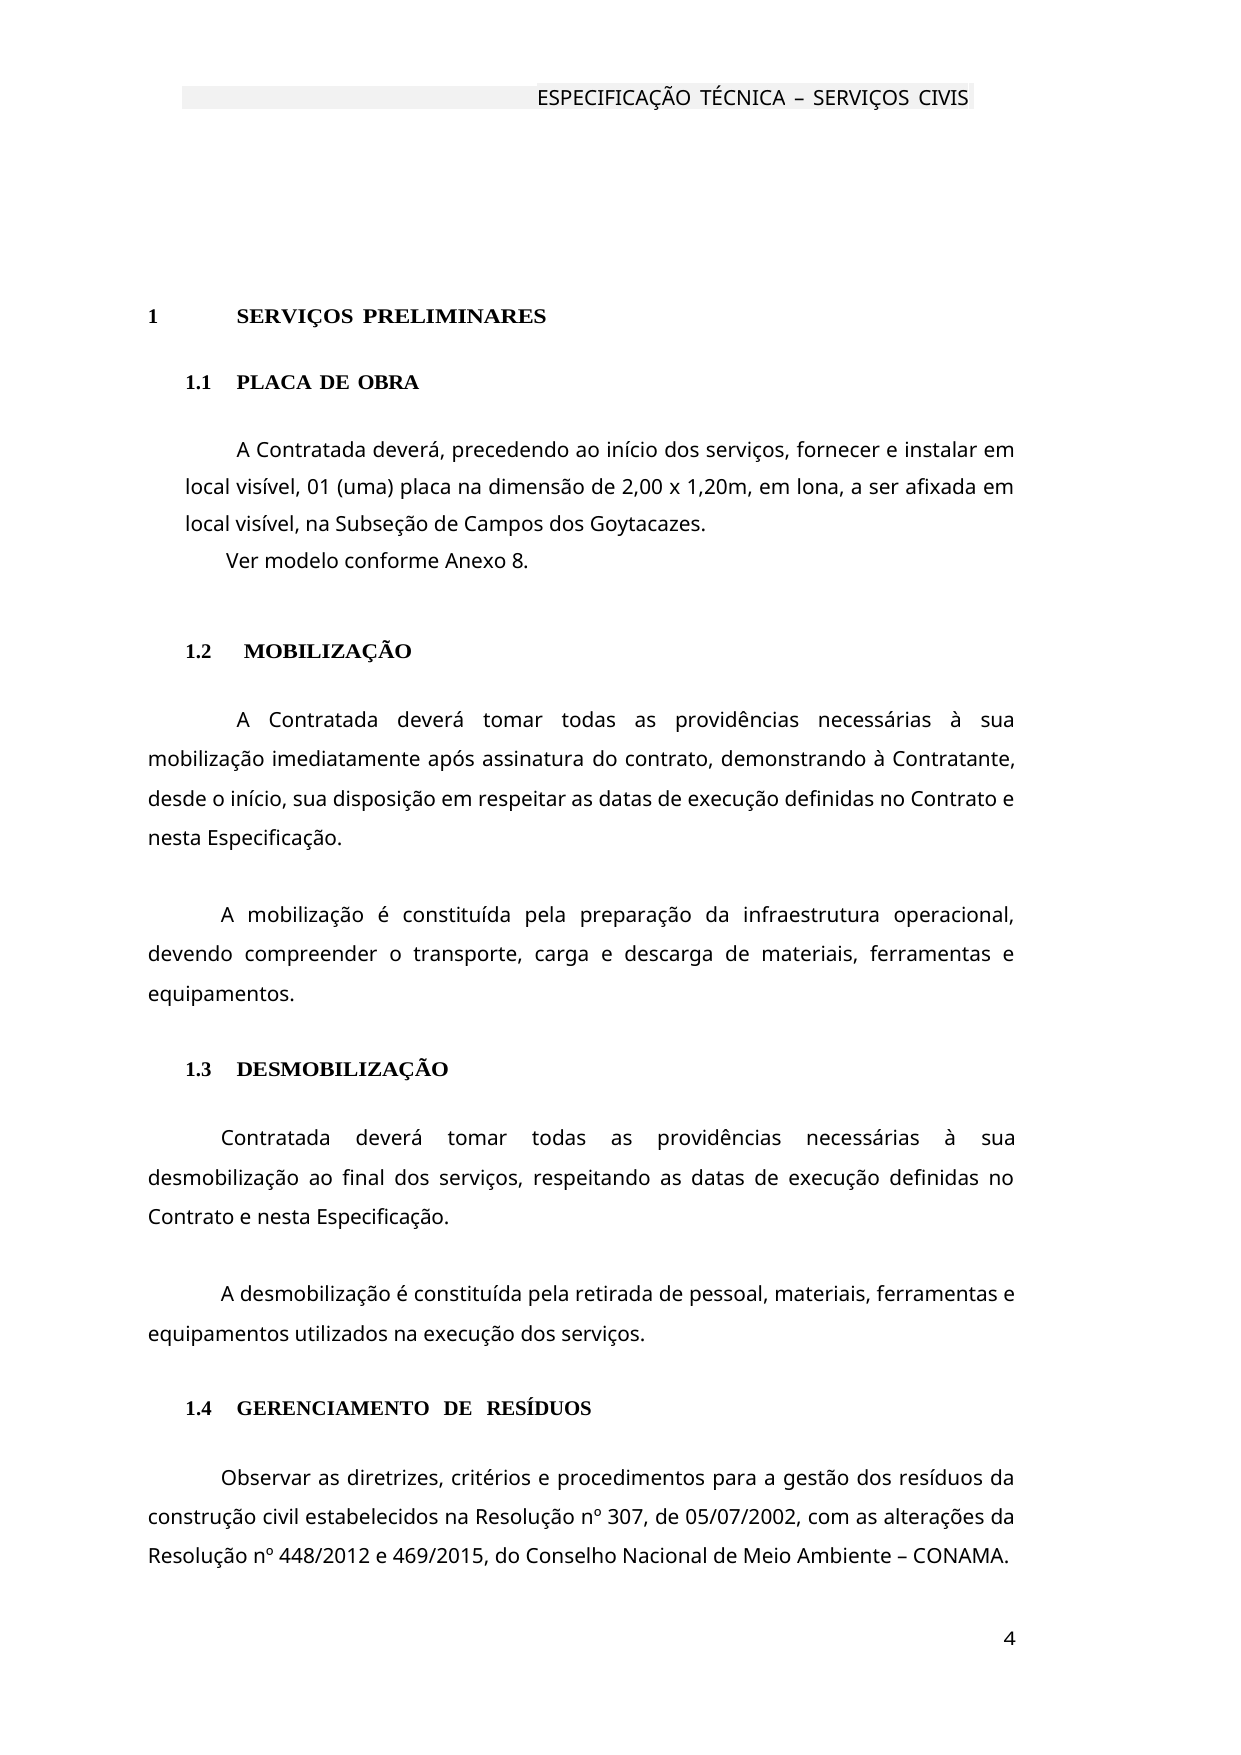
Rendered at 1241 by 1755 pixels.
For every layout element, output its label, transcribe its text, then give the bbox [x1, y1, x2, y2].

text Ver modelo conforme Anexo 8. [226, 546, 1182, 574]
text A Contratada deverá, precedendo ao início dos serviços, fornecer e instalar em local visível, 01 (uma) placa na dimensão de 2,00 x 1,20m, em lona, a ser afixada em local visível, na Subseção de Campos dos Goytacazes. [185, 435, 1016, 537]
text Contratada deverá tomar todas as providências necessárias à sua desmobilização ao final dos serviços, respeitando as datas de execução definidas no Contrato e nesta Especificação. [148, 1123, 1016, 1230]
list PLACA DE OBRA [185, 370, 1182, 394]
text A Contratada deverá tomar todas as providências necessárias à sua mobilização imediatamente após assinatura do contrato, demonstrando à Contratante, desde o início, sua disposição em respeitar as datas de execução definidas no Contrato e nesta Especificação. [148, 705, 1016, 851]
list SERVIÇOS PRELIMINARES [148, 304, 1182, 328]
list GERENCIAMENTO DE RESÍDUOS [185, 1396, 1182, 1420]
text A mobilização é constituída pela preparação da infraestrutura operacional, devendo compreender o transporte, carga e descarga de materiais, ferramentas e equipamentos. [148, 900, 1016, 1008]
list MOBILIZAÇÃO [185, 639, 1182, 663]
text A desmobilização é constituída pela retirada de pessoal, materiais, ferramentas e equipamentos utilizados na execução dos serviços. [148, 1279, 1016, 1347]
list DESMOBILIZAÇÃO [185, 1057, 1182, 1081]
text Observar as diretrizes, critérios e procedimentos para a gestão dos resíduos da construção civil estabelecidos na Resolução nº 307, de 05/07/2002, com as alterações da Resolução nº 448/2012 e 469/2015, do Conselho Nacional de Meio Ambiente – CONAMA. [148, 1463, 1016, 1569]
